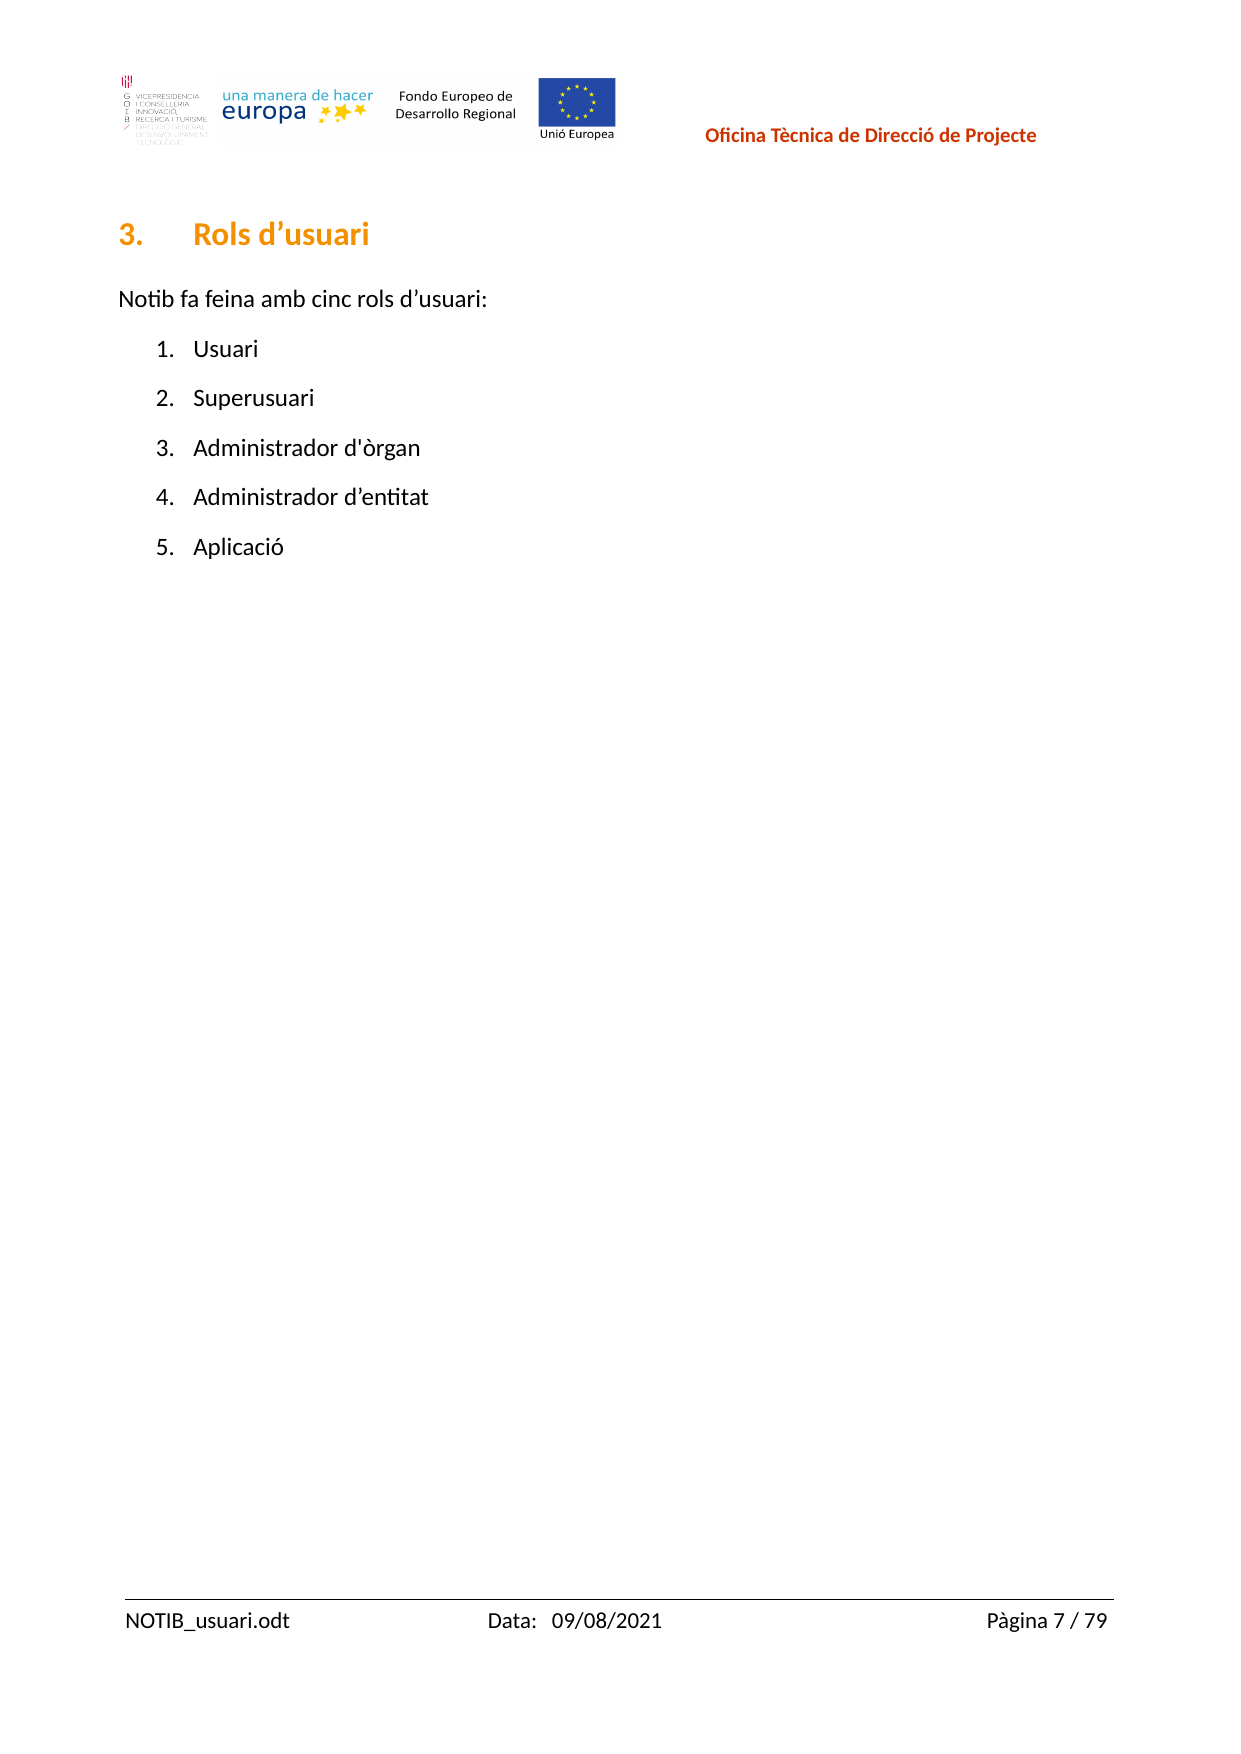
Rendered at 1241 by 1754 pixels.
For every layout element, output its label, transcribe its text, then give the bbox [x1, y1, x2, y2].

list Aplicació [156, 531, 1122, 562]
picture [118, 73, 213, 147]
list Usuari [156, 333, 1122, 363]
list Superusuari [156, 382, 1122, 413]
list Administrador d’entitat [156, 482, 1122, 512]
text Notib fa feina amb cinc rols d’usuari: [118, 283, 1122, 314]
list Administrador d'òrgan [156, 432, 1122, 462]
picture [219, 73, 621, 147]
subtitle Rols d’usuari [118, 213, 1122, 254]
